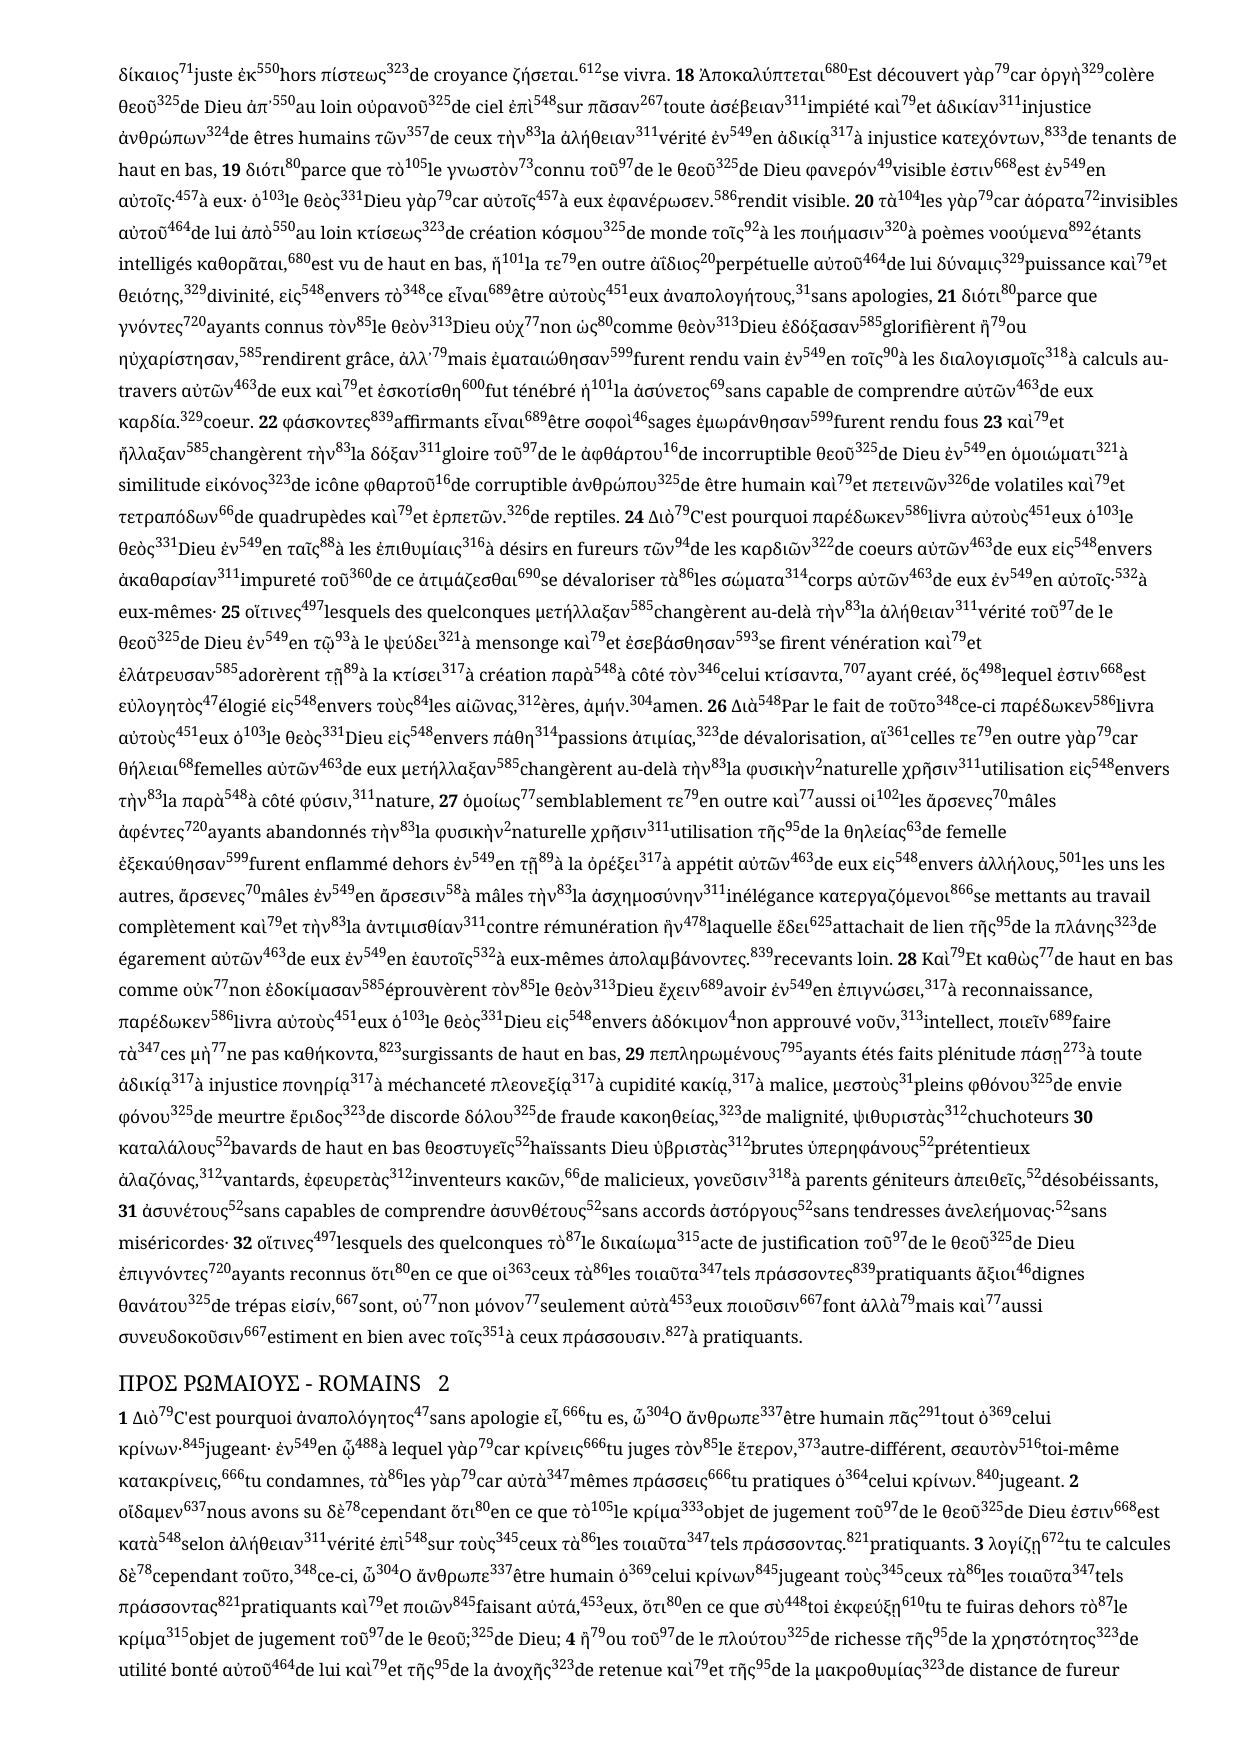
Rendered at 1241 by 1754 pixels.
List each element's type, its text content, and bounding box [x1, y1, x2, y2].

text 1 Διὸ79C'est pourquoi ἀναπολόγητος47sans apologie εἶ,666tu es, ὦ304O ἄνθρωπε337être humain πᾶς291tout ὁ369celui κρίνων·845jugeant· ἐν549en ᾧ488à lequel γὰρ79car κρίνεις666tu juges τὸν85le ἕτερον,373autre-différent, σεαυτὸν516toi-même κατακρίνεις,666tu condamnes, τὰ86les γὰρ79car αὐτὰ347mêmes πράσσεις666tu pratiques ὁ364celui κρίνων.840jugeant. 2 οἴδαμεν637nous avons su δὲ78cependant ὅτι80en ce que τὸ105le κρίμα333objet de jugement τοῦ97de le θεοῦ325de Dieu ἐστιν668est κατὰ548selon ἀλήθειαν311vérité ἐπὶ548sur τοὺς345ceux τὰ86les τοιαῦτα347tels πράσσοντας.821pratiquants. 3 λογίζῃ672tu te calcules δὲ78cependant τοῦτο,348ce-ci, ὦ304O ἄνθρωπε337être humain ὁ369celui κρίνων845jugeant τοὺς345ceux τὰ86les τοιαῦτα347tels πράσσοντας821pratiquants καὶ79et ποιῶν845faisant αὐτά,453eux, ὅτι80en ce que σὺ448toi ἐκφεύξῃ610tu te fuiras dehors τὸ87le κρίμα315objet de jugement τοῦ97de le θεοῦ;325de Dieu; 4 ἢ79ou τοῦ97de le πλούτου325de richesse τῆς95de la χρηστότητος323de utilité bonté αὐτοῦ464de lui καὶ79et τῆς95de la ἀνοχῆς323de retenue καὶ79et τῆς95de la μακροθυμίας323de distance de fureur καταφρονεῖς,666tu méprises, ἀγνοῶν840méconnaissant ὅτι80en ce que τὸ105le χρηστὸν73utile bon τοῦ97de le θεοῦ325de Dieu εἰς548envers μετάνοιάν311transintelligence σε437toi ἄγει;668conduit; 5 κατὰ548selon δὲ78cependant τὴν83la σκληρότητά311dureté σου442de toi καὶ79et ἀμετανόητον2impénitent καρδίαν311coeur θησαυρίζεις666tu thésaurises σεαυτῷ520à toi-même ὀργὴν311colère ἐν549en ἡμέρᾳ317à journée ὀργῆς323de colère καὶ79et ἀποκαλύψεως323de découverte δικαιοκρισίας323de juste jugement τοῦ97de le θεοῦ325de Dieu 6 ὃς498lequel ἀποδώσει606redonnera ἑκάστῳ378à chacun κατὰ548selon τὰ86les ἔργα314travaux αὐτοῦ·464de lui· 7 τοῖς351à ceux μὲν79certes καθ᾽548selon ὑπομονὴν311résistance ἔργου327de travail ἀγαθοῦ18de bon δόξαν311gloire καὶ79et τιμὴν311valeur καὶ79et ἀφθαρσίαν311incorruptibilité ζητοῦσιν827à cherchants ζωὴν311vie αἰώνιον,2éternelle, 8 τοῖς351à ceux δὲ78cependant ἐξ550hors ἐριθείας323de rivalité καὶ79et ἀπειθοῦσιν827à désobéissants τῇ89à la ἀληθείᾳ317à vérité πειθομένοις879à étants persuadés δὲ78cependant τῇ89à la ἀδικίᾳ317à injustice ὀργὴ329colère καὶ79et θυμός.331fureur. 9 θλῖψις329oppression καὶ79et στενοχωρία329étroitesse d'espace ἐπὶ548sur πᾶσαν267toute ψυχὴν311âme ἀνθρώπου325de être humain τοῦ358de celui κατεργαζομένου861de se mettant au travail complètement τὸ87le κακόν,55malicieux, Ἰουδαίου65de Ioudaien τε79en outre πρῶτον77premièrement καὶ79et Ἕλληνος·325de Hellèn· 10 δόξα329gloire δὲ78cependant καὶ79et τιμὴ329valeur καὶ79et εἰρήνη329paix παντὶ378à tout τῷ352à celui ἐργαζομένῳ855à se mettant au travail τὸ87le ἀγαθόν,55bon, Ἰουδαίῳ59à Ioudaien τε79en outre πρῶτον77premièrement καὶ79et Ἕλληνι·319à Hellèn· 11 οὐ77non γάρ79car ἐστιν668est προσωπολημψία329réception de face παρὰ549à côté τῷ91à le θεῷ.319à Dieu. 12 Ὅσοι497Autant lesquels γὰρ79car ἀνόμως77illégalement ἥμαρτον,585fautèrent, ἀνόμως77illégalement καὶ77aussi ἀπολοῦνται,611se perdront au loin, καὶ79et ὅσοι497autant lesquels ἐν549en νόμῳ319à loi ἥμαρτον,585fautèrent, διὰ550par νόμου325de loi κριθήσονται·618seront jugé· 13 οὐ77non γὰρ79car οἱ102les ἀκροαταὶ330auditeurs νόμου325de loi δίκαιοι46justes παρὰ549à côté [τῷ]91[à le] θεῷ,319à Dieu, ἀλλ᾽79mais οἱ102les ποιηταὶ330faiseurs νόμου325de loi δικαιωθήσονται.618seront justifié. 14 ὅταν80lorsque le cas échéant γὰρ79car ἔθνη332ethnies τὰ365ces μὴ77ne pas νόμον313loi ἔχοντα841ayants φύσει317à nature τὰ347ces τοῦ97de le νόμου325de loi ποιῶσιν,920que fassent, οὗτοι363ceux-ci νόμον313loi μὴ77ne pas ἔχοντες839ayants ἑαυτοῖς532à eux-mêmes εἰσιν667sont νόμος·331loi· 15 οἵτινες497lesquels des quelconques ἐνδείκνυνται673se montrent dedans τὸ87le ἔργον315travail τοῦ97de le νόμου325de loi γραπτὸν55graphé ἐν549en ταῖς88à les καρδίαις316à coeurs αὐτῶν,463de eux, συμμαρτυρούσης832de témoignante avec αὐτῶν463de eux τῆς255de la συνειδήσεως323de conscience καὶ79et μεταξὺ552entre ἀλλήλων504de les uns les autres τῶν96de les λογισμῶν324de calculs κατηγορούντων833de accusants ἢ79ou καὶ77aussi ἀπολογουμένων,860de se apologisants, 16 ἐν549en ἡμέρᾳ317à journée ὅτε77lorsque κρίνει606jugera ὁ103le θεὸς331Dieu τὰ86les κρυπτὰ54cachés τῶν96de les ἀνθρώπων324de êtres humains κατὰ548selon τὸ87le εὐαγγέλιόν315évangile μου424de moi διὰ550par Χριστοῦ325de Christ Ἰησοῦ.325de Iésous. 17 Εἰ80Si δὲ78cependant σὺ448toi Ἰουδαῖος47Ioudaien ἐπονομάζῃ672tu te nommes sur καὶ79et ἐπαναπαύῃ672tu te pauses de bas en haut sur νόμῳ319à loi καὶ79et καυχᾶσαι672tu te vantes ἐν549en θεῷ319à Dieu 18 καὶ79et γινώσκεις666tu connais τὸ247le θέλημα315volonté καὶ79et δοκιμάζεις666tu éprouves τὰ347ces διαφέροντα823différants κατηχούμενος891étant catéchisé ἐκ550hors τοῦ97de le νόμου,325de loi, 19 πέποιθάς640tu as persuadé τε79en outre σεαυτὸν516toi-même ὁδηγὸν313guide de chemin εἶναι689être τυφλῶν,64de aveugles, φῶς315lumière τῶν357de ceux ἐν549en σκότει,321à ténèbre, 20 παιδευτὴν313éducateur ἀφρόνων,64de insensés, διδάσκαλον313enseignant νηπίων,64de infantiles, ἔχοντα822ayant τὴν83la μόρφωσιν311formation τῆς95de la γνώσεως323de connaissance καὶ79et τῆς95de la ἀληθείας323de vérité ἐν549en τῷ91à le νόμῳ·319à loi· 21 ὁ369celui οὖν79donc διδάσκων845enseignant ἕτερον373autre-différent σεαυτὸν516toi-même οὐ77non διδάσκεις;666tu enseignes; ὁ369celui κηρύσσων845annonçant μὴ77ne pas κλέπτειν689voler κλέπτεις;666tu voles; 22 ὁ369celui λέγων845disant μὴ77ne pas μοιχεύειν689adultérer μοιχεύεις;666tu adultères; ὁ369celui βδελυσσόμενος871se abominant τὰ86les εἴδωλα314idoles ἱεροσυλεῖς;666tu voles sanctuaire; 23 ὃς498lequel ἐν549en νόμῳ319à loi καυχᾶσαι,672tu te vantes, διὰ550par τῆς95de la παραβάσεως323de transgression τοῦ97de le νόμου325de loi τὸν85le θεὸν313Dieu ἀτιμάζεις·666tu dévalorises· 24 τὸ105le γὰρ79car ὄνομα333nom τοῦ97de le θεοῦ325de Dieu δι᾽548par le fait de ὑμᾶς436vous βλασφημεῖται680est blasphémé ἐν549en τοῖς92à les ἔθνεσιν,320à ethnies, καθὼς77de haut en bas comme γέγραπται.654a été graphé. 25 Περιτομὴ329Circoncision μὲν79certes γὰρ79car ὠφελεῖ668profite ἐὰν80si le cas échéant νόμον313loi πράσσῃς·919que tu pratiques· ἐὰν80si le cas échéant δὲ78cependant παραβάτης331transgresseur νόμου325de loi ᾖς,919que tu sois, ἡ101la περιτομή329circoncision σου442de toi ἀκροβυστία329prépuce γέγονεν.642a devenu. 26 ἐὰν80si le cas échéant οὖν79donc ἡ101la ἀκροβυστία329prépuce τὰ86les δικαιώματα314actes de justifications τοῦ97de le νόμου325de loi φυλάσσῃ,921que gardienne, οὐχ340non ἡ101la ἀκροβυστία329prépuce αὐτοῦ464de lui εἰς548envers περιτομὴν311circoncision λογισθήσεται;619sera calculé; 27 καὶ79et κρινεῖ606jugera ἡ101la ἐκ550hors φύσεως323de nature ἀκροβυστία329prépuce τὸν85le νόμον313loi τελοῦσα838achevante σὲ437toi τὸν480celui διὰ550par γράμματος327de lettre καὶ79et περιτομῆς323de circoncision παραβάτην313transgresseur νόμου.325de loi. 28 οὐ77non γὰρ79car ὁ364celui ἐν549en τῷ93à le φανερῷ61à visible Ἰουδαῖός47Ioudaien ἐστιν668est οὐδὲ79non cependant ἡ101la ἐν549en τῷ93à le φανερῷ61à visible ἐν549en σαρκὶ317à chair περιτομή,329circoncision, 29 ἀλλ᾽79mais ὁ364celui ἐν549en τῷ93à le κρυπτῷ61à caché Ἰουδαῖος,47Ioudaien, καὶ79et περιτομὴ329circoncision καρδίας323de coeur ἐν549en πνεύματι321à souffle οὐ77non γράμματι,321à lettre, οὗ492de lequel ὁ103le ἔπαινος331surlouange οὐκ77non ἐξ550hors ἀνθρώπων324de êtres humains ἀλλ᾽79mais ἐκ550hors τοῦ97de le θεοῦ.325de Dieu. [118, 1402, 1181, 1682]
text ΠΡΟΣ ΡΩΜΑΙΟΥΣ - ROMAINS 2 [118, 1368, 1181, 1397]
text 1 Παῦλος331Paulus δοῦλος331mâle esclave Χριστοῦ325de Christ Ἰησοῦ,325de Iésous, κλητὸς22appelé ἀπόστολος331envoyé ἀφωρισμένος813ayant été délimité au loin εἰς548envers εὐαγγέλιον315évangile θεοῦ,325de Dieu, 2 ὃ482lequel προεπηγγείλατο592se promit auparavant διὰ550par τῶν96de les προφητῶν324de prophètes αὐτοῦ464de lui ἐν549en γραφαῖς316à graphes ἁγίαις7à saintes 3 περὶ550autour τοῦ97de le υἱοῦ325de fils αὐτοῦ464de lui τοῦ358de celui γενομένου734de se ayant devenu ἐκ550hors σπέρματος327de semence Δαυὶδ325de Dauid κατὰ548selon σάρκα,311chair, 4 τοῦ358de celui ὁρισθέντος754de ayant été délimité υἱοῦ325de fils θεοῦ325de Dieu ἐν549en δυνάμει317à puissance κατὰ548selon πνεῦμα315souffle ἁγιωσύνης323de sainteté ἐξ550hors ἀναστάσεως323de redressement νεκρῶν,64de morts, Ἰησοῦ325de Iésous Χριστοῦ325de Christ τοῦ97de le κυρίου325de Maître ἡμῶν,423de nous, 5 δι᾽550par οὗ492de lequel ἐλάβομεν581nous prîmes χάριν311grâce καὶ79et ἀποστολὴν311envoi εἰς548envers ὑπακοὴν311écoute soumise πίστεως323de croyance ἐν549en πᾶσιν276à tous τοῖς92à les ἔθνεσιν320à ethnies ὑπὲρ550au-dessus τοῦ99de le ὀνόματος327de nom αὐτοῦ,464de lui, 6 ἐν549en οἷς487à lesquels ἐστε665vous êtes καὶ77aussi ὑμεῖς447vous κλητοὶ70appelés Ἰησοῦ325de Iésous Χριστοῦ,325de Christ, 7 πᾶσιν274à tous τοῖς351à ceux οὖσιν827à étants ἐν549en Ῥώμῃ317à Rome ἀγαπητοῖς58à aimés θεοῦ,325de Dieu, κλητοῖς9à appelés ἁγίοις,58à saints, χάρις329grâce ὑμῖν438à vous καὶ79et εἰρήνη329paix ἀπὸ550au loin θεοῦ325de Dieu πατρὸς325de père ἡμῶν423de nous καὶ79et κυρίου325de Maître Ἰησοῦ325de Iésous Χριστοῦ.325de Christ. 8 Πρῶτον77Premièrement μὲν77certes εὐχαριστῶ664je rends grâce τῷ91à le θεῷ319à Dieu μου424de moi διὰ550par Ἰησοῦ325de Iésous Χριστοῦ325de Christ περὶ550autour πάντων383de tous ὑμῶν441de vous ὅτι80en ce que ἡ101la πίστις329croyance ὑμῶν441de vous καταγγέλλεται680est annoncé de haut en bas ἐν549en ὅλῳ275à tout entier τῷ91à le κόσμῳ.319à monde. 9 μάρτυς331témoin γάρ79car μού424de moi ἐστιν668est ὁ103le θεός,331Dieu, ᾧ486à lequel λατρεύω664j'adore ἐν549en τῷ93à le πνεύματί321à souffle μου424de moi ἐν549en τῷ93à le εὐαγγελίῳ321à évangile τοῦ97de le υἱοῦ325de fils αὐτοῦ,464de lui, ὡς77comme ἀδιαλείπτως77incessamment μνείαν311mémoration ὑμῶν441de vous ποιοῦμαι670je me fais 10 πάντοτε77en tout moment ἐπὶ550sur τῶν94de les προσευχῶν322de prières μου424de moi δεόμενος867se attachant de lien εἴ80si πως77en quelque manière ἤδη77déjà ποτὲ77à un moment εὐοδωθήσομαι615je serai cheminé bien ἐν549en τῷ93à le θελήματι321à volonté τοῦ97de le θεοῦ325de Dieu ἐλθεῖν681venir πρὸς548vers ὑμᾶς.436vous. 11 ἐπιποθῶ664je désire au-dessus γὰρ79car ἰδεῖν681voir ὑμᾶς,436vous, ἵνα80afin que τι271un quelconque μεταδῶ895que je donne avec au-delà χάρισμα315don de grâce ὑμῖν438à vous πνευματικὸν55soufflique εἰς548envers τὸ348ce στηριχθῆναι683être fixé ὑμᾶς,436vous, 12 τοῦτο366ce-ci δέ78cependant ἐστιν668est συμπαρακληθῆναι683être convoqué ensemble ἐν549en ὑμῖν438à vous διὰ550par τῆς95de la ἐν549en ἀλλήλοις502à les uns les autres πίστεως323de croyance ὑμῶν441de vous τε79en outre καὶ79et ἐμοῦ.424de moi. 13 οὐ77non θέλω664je veux δὲ78cependant ὑμᾶς436vous ἀγνοεῖν,689méconnaître, ἀδελφοί,336frères, ὅτι80en ce que πολλάκις77souvent προεθέμην588je me plaçai en avant ἐλθεῖν681venir πρὸς548vers ὑμᾶς,436vous, καὶ79et ἐκωλύθην596je fus empêché ἄχρι552jusqu'à l'extrémité τοῦ358de celui δεῦρο,77viens ici, ἵνα80afin que τινὰ269un quelconque καρπὸν313fruit σχῶ895que j'aie καὶ77aussi ἐν549en ὑμῖν438à vous καθὼς77de haut en bas comme καὶ77aussi ἐν549en τοῖς92à les λοιποῖς122à restants ἔθνεσιν.320à ethnies. 14 Ἕλλησίν318à Hellèns τε79en outre καὶ79et βαρβάροις,58à barbares, σοφοῖς58à sages τε79en outre καὶ79et ἀνοήτοις58à inintelligents ὀφειλέτης331débiteur εἰμί,664je suis, 15 οὕτως77ainsi τὸ366ce κατ᾽548selon ἐμὲ417moi πρόθυμον73de promptitude fureur καὶ77aussi ὑμῖν438à vous τοῖς485à ceux ἐν549en Ῥώμῃ317à Rome εὐαγγελίσασθαι.682se évangéliser. 16 Οὐ77Non γὰρ79car ἐπαισχύνομαι670je m'ai honte sur τὸ87le εὐαγγέλιον,315évangile, δύναμις329puissance γὰρ79car θεοῦ325de Dieu ἐστιν668est εἰς548envers σωτηρίαν311sauvetage παντὶ378à tout τῷ352à celui πιστεύοντι,828à croyant, Ἰουδαίῳ59à Ioudaien τε79en outre πρῶτον77premièrement καὶ79et Ἕλληνι.319à Hellèn. 17 δικαιοσύνη329justice γὰρ79car θεοῦ325de Dieu ἐν549en αὐτῷ460à lui ἀποκαλύπτεται680est découvert ἐκ550hors πίστεως323de croyance εἰς548envers πίστιν,311croyance, καθὼς77de haut en bas comme γέγραπται·654a été graphé· ὁ103le δὲ78cependant δίκαιος71juste ἐκ550hors πίστεως323de croyance ζήσεται.612se vivra. 18 Ἀποκαλύπτεται680Est découvert γὰρ79car ὀργὴ329colère θεοῦ325de Dieu ἀπ᾽550au loin οὐρανοῦ325de ciel ἐπὶ548sur πᾶσαν267toute ἀσέβειαν311impiété καὶ79et ἀδικίαν311injustice ἀνθρώπων324de êtres humains τῶν357de ceux τὴν83la ἀλήθειαν311vérité ἐν549en ἀδικίᾳ317à injustice κατεχόντων,833de tenants de haut en bas, 19 διότι80parce que τὸ105le γνωστὸν73connu τοῦ97de le θεοῦ325de Dieu φανερόν49visible ἐστιν668est ἐν549en αὐτοῖς·457à eux· ὁ103le θεὸς331Dieu γὰρ79car αὐτοῖς457à eux ἐφανέρωσεν.586rendit visible. 20 τὰ104les γὰρ79car ἀόρατα72invisibles αὐτοῦ464de lui ἀπὸ550au loin κτίσεως323de création κόσμου325de monde τοῖς92à les ποιήμασιν320à poèmes νοούμενα892étants intelligés καθορᾶται,680est vu de haut en bas, ἥ101la τε79en outre ἀΐδιος20perpétuelle αὐτοῦ464de lui δύναμις329puissance καὶ79et θειότης,329divinité, εἰς548envers τὸ348ce εἶναι689être αὐτοὺς451eux ἀναπολογήτους,31sans apologies, 21 διότι80parce que γνόντες720ayants connus τὸν85le θεὸν313Dieu οὐχ77non ὡς80comme θεὸν313Dieu ἐδόξασαν585glorifièrent ἢ79ou ηὐχαρίστησαν,585rendirent grâce, ἀλλ᾽79mais ἐματαιώθησαν599furent rendu vain ἐν549en τοῖς90à les διαλογισμοῖς318à calculs au-travers αὐτῶν463de eux καὶ79et ἐσκοτίσθη600fut ténébré ἡ101la ἀσύνετος69sans capable de comprendre αὐτῶν463de eux καρδία.329coeur. 22 φάσκοντες839affirmants εἶναι689être σοφοὶ46sages ἐμωράνθησαν599furent rendu fous 23 καὶ79et ἤλλαξαν585changèrent τὴν83la δόξαν311gloire τοῦ97de le ἀφθάρτου16de incorruptible θεοῦ325de Dieu ἐν549en ὁμοιώματι321à similitude εἰκόνος323de icône φθαρτοῦ16de corruptible ἀνθρώπου325de être humain καὶ79et πετεινῶν326de volatiles καὶ79et τετραπόδων66de quadrupèdes καὶ79et ἑρπετῶν.326de reptiles. 24 Διὸ79C'est pourquoi παρέδωκεν586livra αὐτοὺς451eux ὁ103le θεὸς331Dieu ἐν549en ταῖς88à les ἐπιθυμίαις316à désirs en fureurs τῶν94de les καρδιῶν322de coeurs αὐτῶν463de eux εἰς548envers ἀκαθαρσίαν311impureté τοῦ360de ce ἀτιμάζεσθαι690se dévaloriser τὰ86les σώματα314corps αὐτῶν463de eux ἐν549en αὐτοῖς·532à eux-mêmes· 25 οἵτινες497lesquels des quelconques μετήλλαξαν585changèrent au-delà τὴν83la ἀλήθειαν311vérité τοῦ97de le θεοῦ325de Dieu ἐν549en τῷ93à le ψεύδει321à mensonge καὶ79et ἐσεβάσθησαν593se firent vénération καὶ79et ἐλάτρευσαν585adorèrent τῇ89à la κτίσει317à création παρὰ548à côté τὸν346celui κτίσαντα,707ayant créé, ὅς498lequel ἐστιν668est εὐλογητὸς47élogié εἰς548envers τοὺς84les αἰῶνας,312ères, ἀμήν.304amen. 26 Διὰ548Par le fait de τοῦτο348ce-ci παρέδωκεν586livra αὐτοὺς451eux ὁ103le θεὸς331Dieu εἰς548envers πάθη314passions ἀτιμίας,323de dévalorisation, αἵ361celles τε79en outre γὰρ79car θήλειαι68femelles αὐτῶν463de eux μετήλλαξαν585changèrent au-delà τὴν83la φυσικὴν2naturelle χρῆσιν311utilisation εἰς548envers τὴν83la παρὰ548à côté φύσιν,311nature, 27 ὁμοίως77semblablement τε79en outre καὶ77aussi οἱ102les ἄρσενες70mâles ἀφέντες720ayants abandonnés τὴν83la φυσικὴν2naturelle χρῆσιν311utilisation τῆς95de la θηλείας63de femelle ἐξεκαύθησαν599furent enflammé dehors ἐν549en τῇ89à la ὀρέξει317à appétit αὐτῶν463de eux εἰς548envers ἀλλήλους,501les uns les autres, ἄρσενες70mâles ἐν549en ἄρσεσιν58à mâles τὴν83la ἀσχημοσύνην311inélégance κατεργαζόμενοι866se mettants au travail complètement καὶ79et τὴν83la ἀντιμισθίαν311contre rémunération ἣν478laquelle ἔδει625attachait de lien τῆς95de la πλάνης323de égarement αὐτῶν463de eux ἐν549en ἑαυτοῖς532à eux-mêmes ἀπολαμβάνοντες.839recevants loin. 28 Καὶ79Et καθὼς77de haut en bas comme οὐκ77non ἐδοκίμασαν585éprouvèrent τὸν85le θεὸν313Dieu ἔχειν689avoir ἐν549en ἐπιγνώσει,317à reconnaissance, παρέδωκεν586livra αὐτοὺς451eux ὁ103le θεὸς331Dieu εἰς548envers ἀδόκιμον4non approuvé νοῦν,313intellect, ποιεῖν689faire τὰ347ces μὴ77ne pas καθήκοντα,823surgissants de haut en bas, 29 πεπληρωμένους795ayants étés faits plénitude πάσῃ273à toute ἀδικίᾳ317à injustice πονηρίᾳ317à méchanceté πλεονεξίᾳ317à cupidité κακίᾳ,317à malice, μεστοὺς31pleins φθόνου325de envie φόνου325de meurtre ἔριδος323de discorde δόλου325de fraude κακοηθείας,323de malignité, ψιθυριστὰς312chuchoteurs 30 καταλάλους52bavards de haut en bas θεοστυγεῖς52haïssants Dieu ὑβριστὰς312brutes ὑπερηφάνους52prétentieux ἀλαζόνας,312vantards, ἐφευρετὰς312inventeurs κακῶν,66de malicieux, γονεῦσιν318à parents géniteurs ἀπειθεῖς,52désobéissants, 31 ἀσυνέτους52sans capables de comprendre ἀσυνθέτους52sans accords ἀστόργους52sans tendresses ἀνελεήμονας·52sans miséricordes· 32 οἵτινες497lesquels des quelconques τὸ87le δικαίωμα315acte de justification τοῦ97de le θεοῦ325de Dieu ἐπιγνόντες720ayants reconnus ὅτι80en ce que οἱ363ceux τὰ86les τοιαῦτα347tels πράσσοντες839pratiquants ἄξιοι46dignes θανάτου325de trépas εἰσίν,667sont, οὐ77non μόνον77seulement αὐτὰ453eux ποιοῦσιν667font ἀλλὰ79mais καὶ77aussi συνευδοκοῦσιν667estiment en bien avec τοῖς351à ceux πράσσουσιν.827à pratiquants. [118, 59, 1181, 1349]
